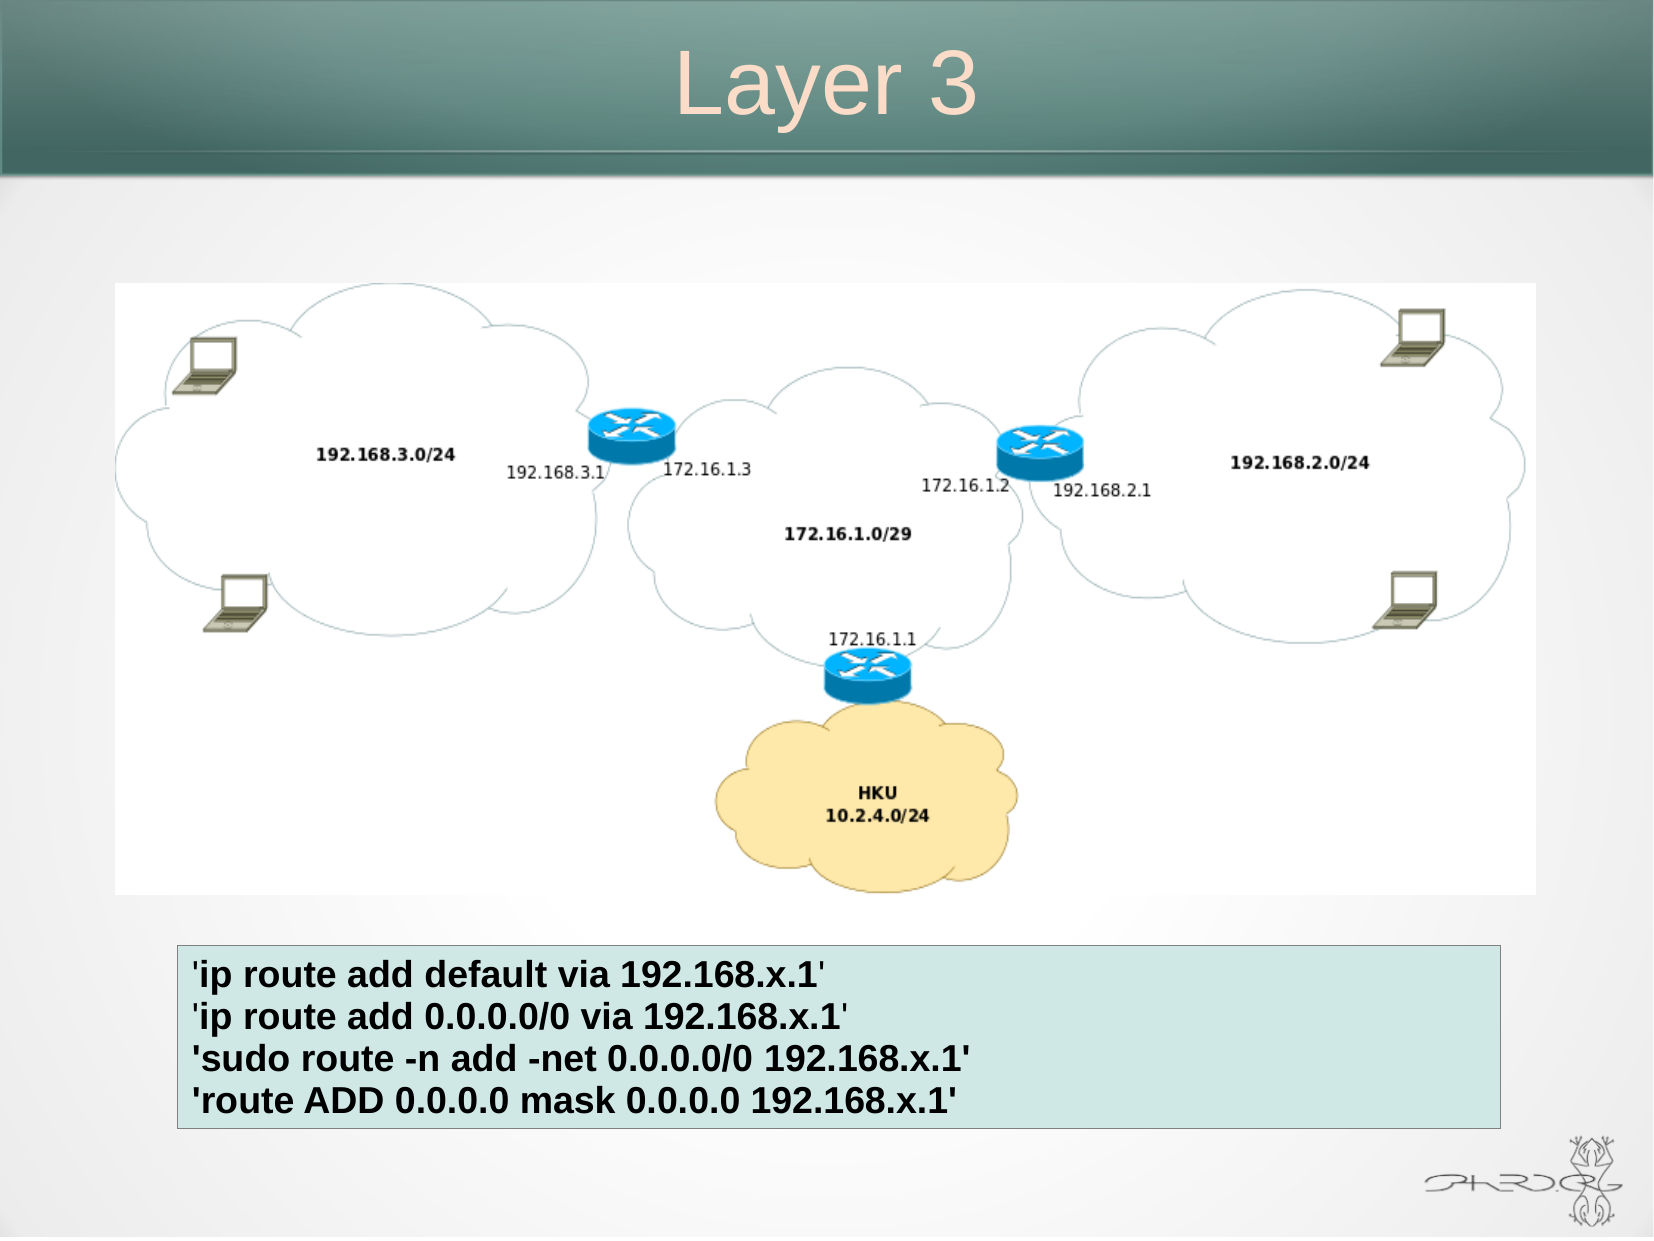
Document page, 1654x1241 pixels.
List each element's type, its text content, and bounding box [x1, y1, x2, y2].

title Layer 3 [82, 11, 1571, 154]
picture [0, 0, 1654, 1237]
text_box 'ip route add default via 192.168.x.1' 'ip route add 0.0.0.0/0 via 192.168.x.1' 'sudo route -n add -net 0.0.0.0/0 192.168.x.1' 'route ADD 0.0.0.0 mask 0.0.0.0 192.168.x.1' [177, 945, 1501, 1129]
